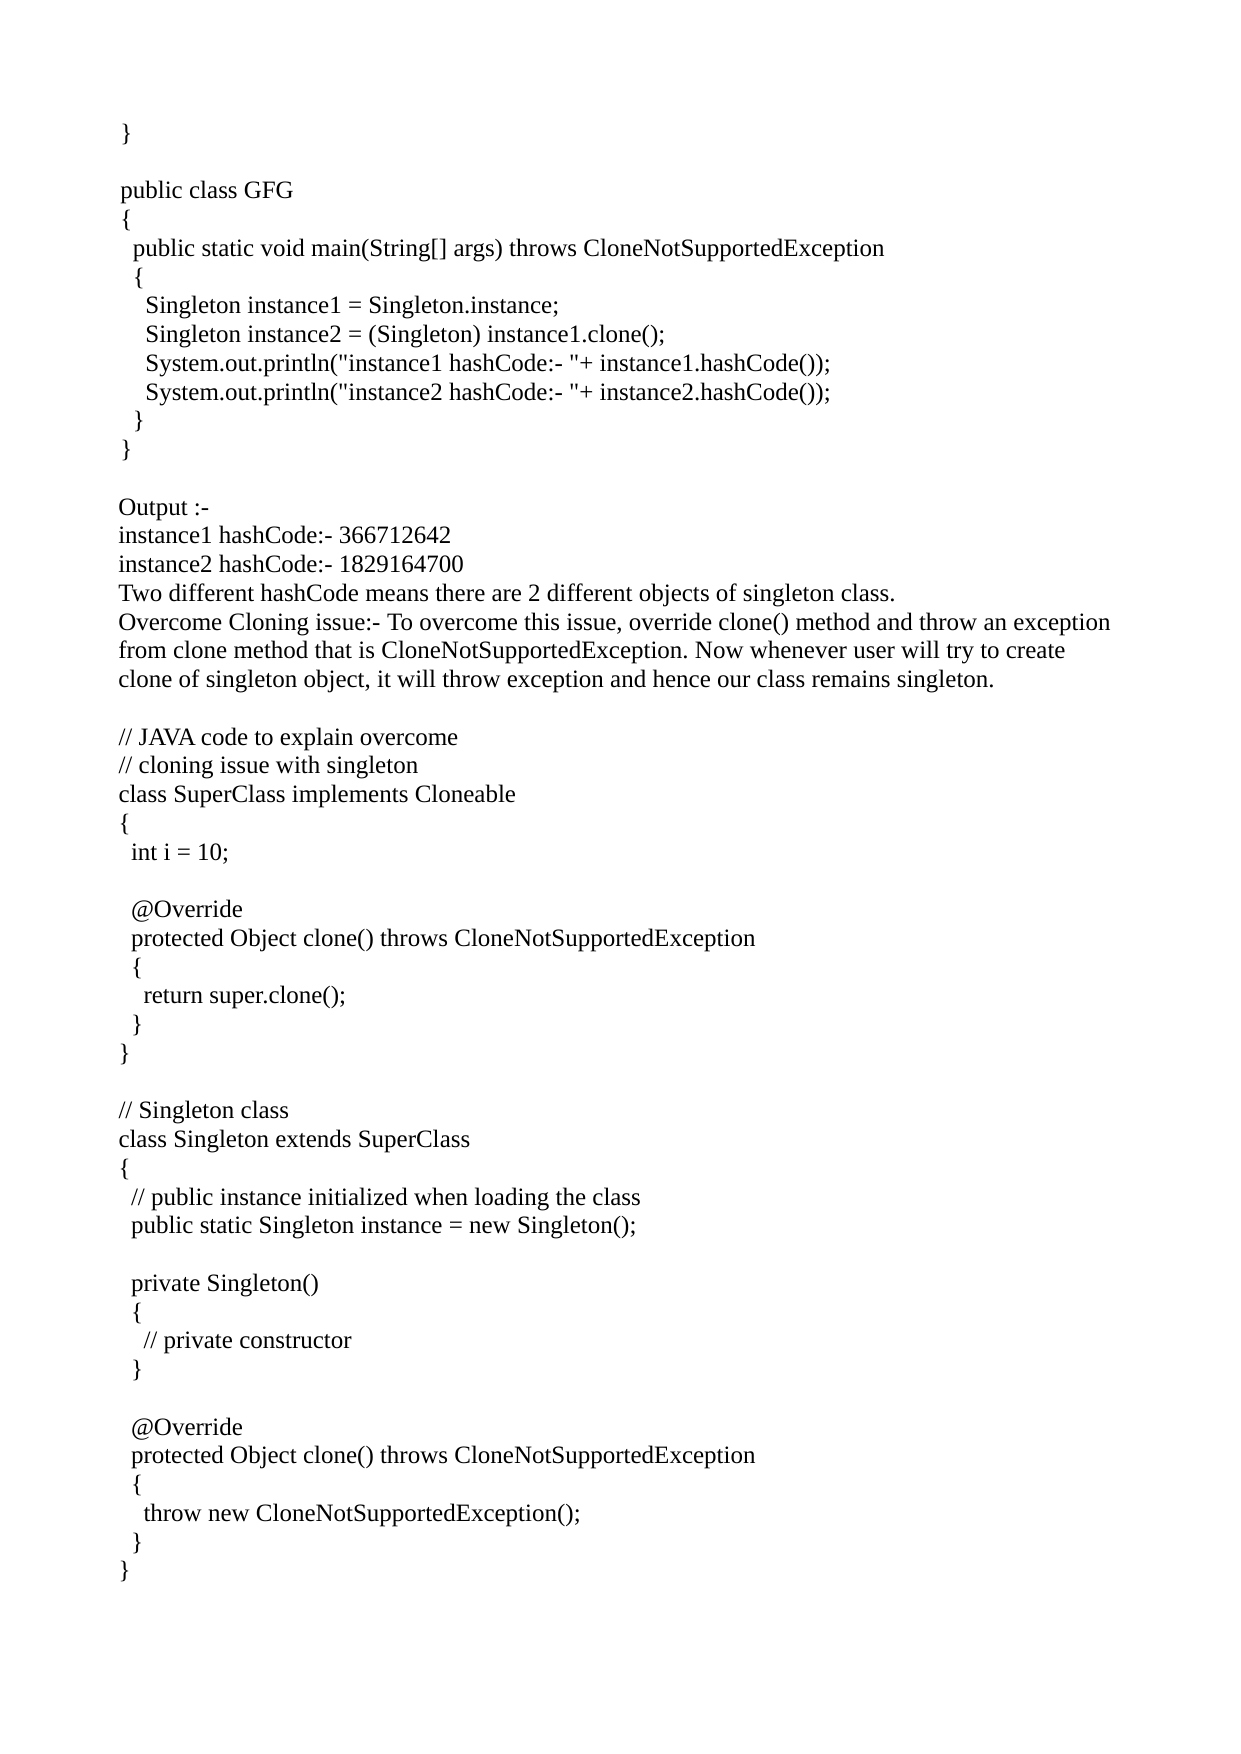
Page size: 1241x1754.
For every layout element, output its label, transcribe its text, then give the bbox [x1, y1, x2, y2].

list Overcome Cloning issue:- To overcome this issue, override clone() method and throw an exception from clone method that is CloneNotSupportedException. Now whenever user will try to create clone of singleton object, it will throw exception and hence our class remains singleton. [118, 607, 1122, 693]
list instance1 hashCode:- 366712642 [118, 521, 1122, 549]
table_header } public class GFG { public static void main(String[] args) throws CloneNotSupportedException { Singleton instance1 = Singleton.instance; Singleton instance2 = (Singleton) instance1.clone(); System.out.println("instance1 hashCode:- "+ instance1.hashCode()); System.out.println("instance2 hashCode:- "+ instance2.hashCode()); } } [120, 118, 1122, 463]
list Output :- [118, 492, 1122, 521]
list Two different hashCode means there are 2 different objects of singleton class. [118, 578, 1122, 607]
list instance2 hashCode:- 1829164700 [118, 549, 1122, 578]
table_header // JAVA code to explain overcome // cloning issue with singleton class SuperClass implements Cloneable { int i = 10; @Override protected Object clone() throws CloneNotSupportedException { return super.clone(); } } // Singleton class class Singleton extends SuperClass { // public instance initialized when loading the class public static Singleton instance = new Singleton(); private Singleton() { // private constructor } @Override protected Object clone() throws CloneNotSupportedException { throw new CloneNotSupportedException(); } } [118, 722, 1122, 1613]
